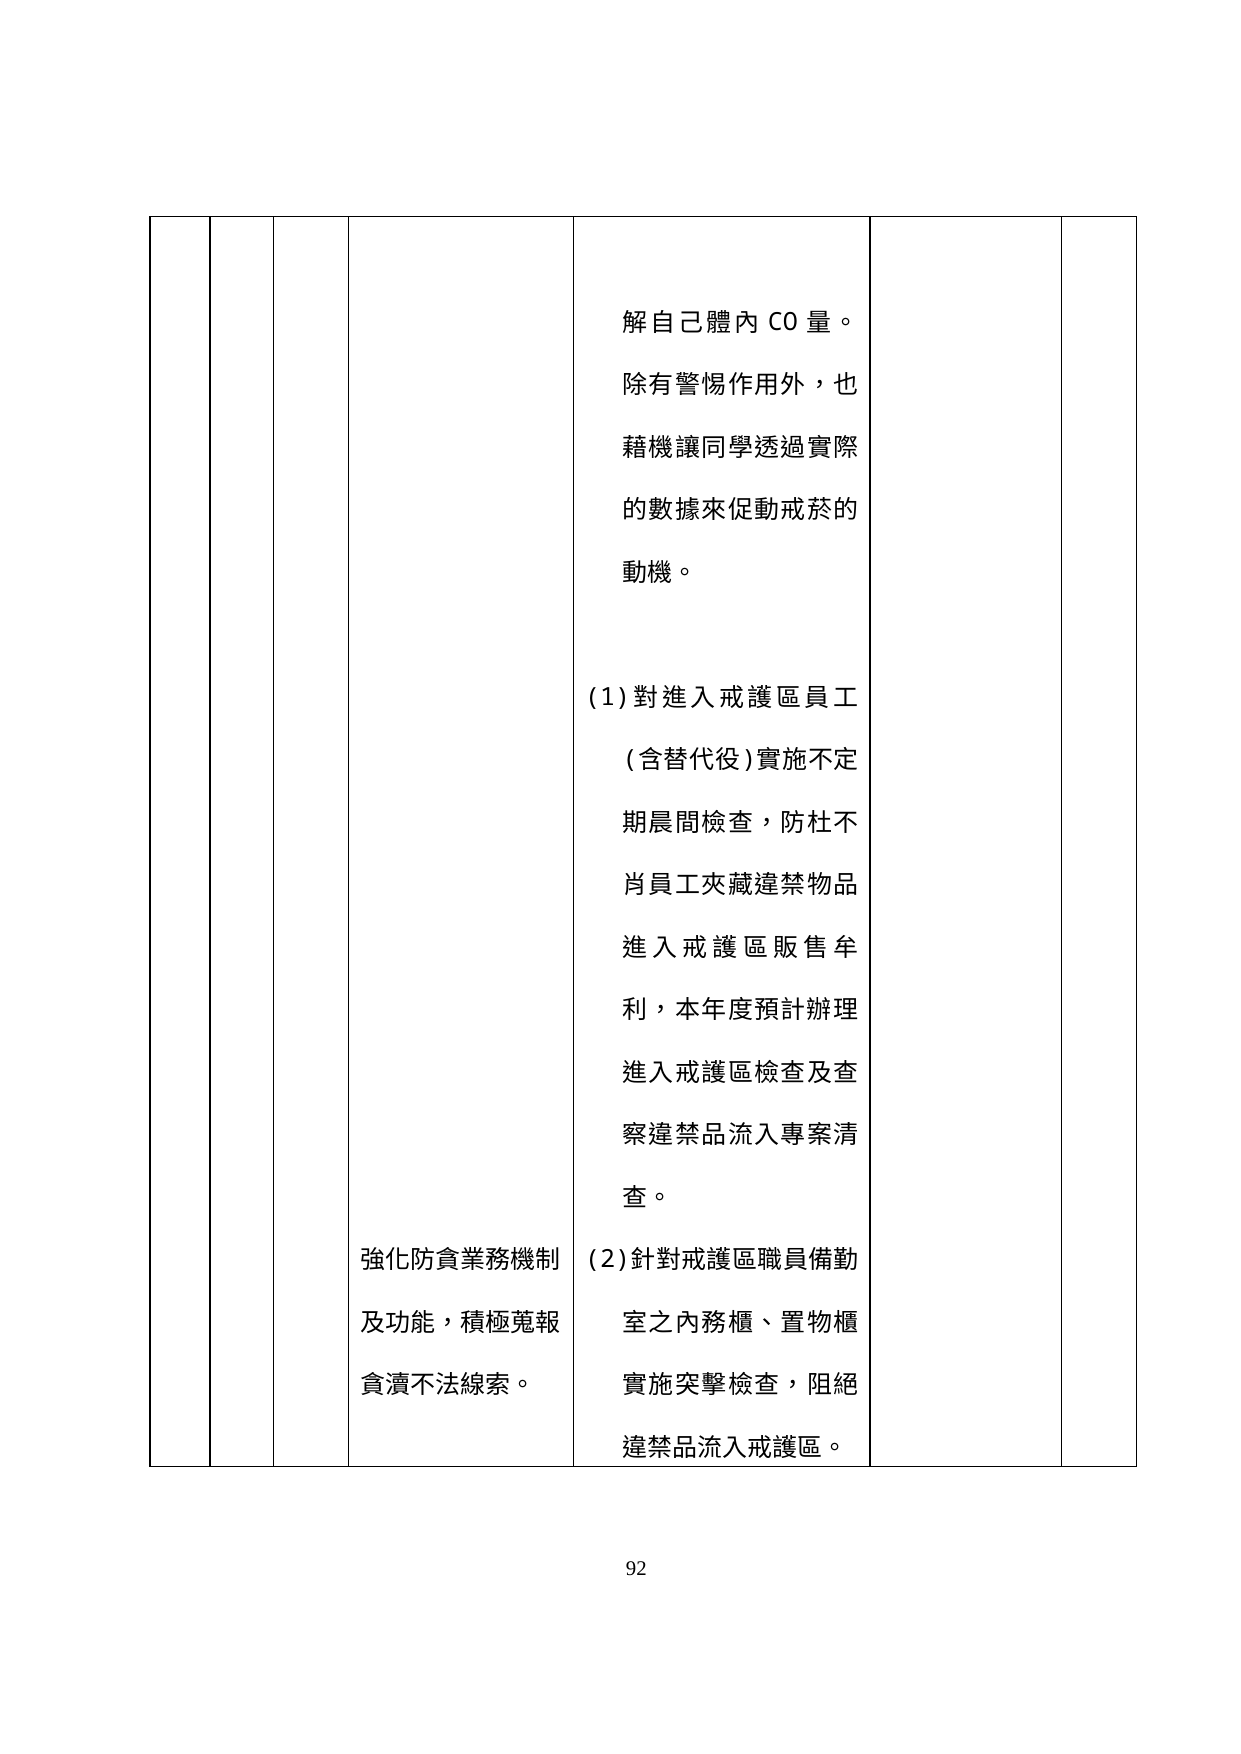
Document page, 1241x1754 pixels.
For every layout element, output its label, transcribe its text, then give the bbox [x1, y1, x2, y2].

table_cell [871, 217, 1061, 1466]
table_cell 解自己體內CO量。除有警惕作用外，也藉機讓同學透過實際的數據來促動戒菸的動機。 (1)對進入戒護區員工(含替代役)實施不定期晨間檢查，防杜不肖員工夾藏違禁物品進入戒護區販售牟利，本年度預計辦理進入戒護區檢查及查察違禁品流入專案清查。 (2)針對戒護區職員備勤室之內務櫃、置物櫃實施突擊檢查，阻絕違禁品流入戒護區。 [574, 217, 869, 1466]
table_cell [211, 217, 273, 1466]
table_cell [151, 217, 209, 1466]
table_cell [1062, 217, 1136, 1466]
table_cell [274, 217, 348, 1466]
table_cell 強化防貪業務機制及功能，積極蒐報貪瀆不法線索。 [349, 217, 573, 1466]
